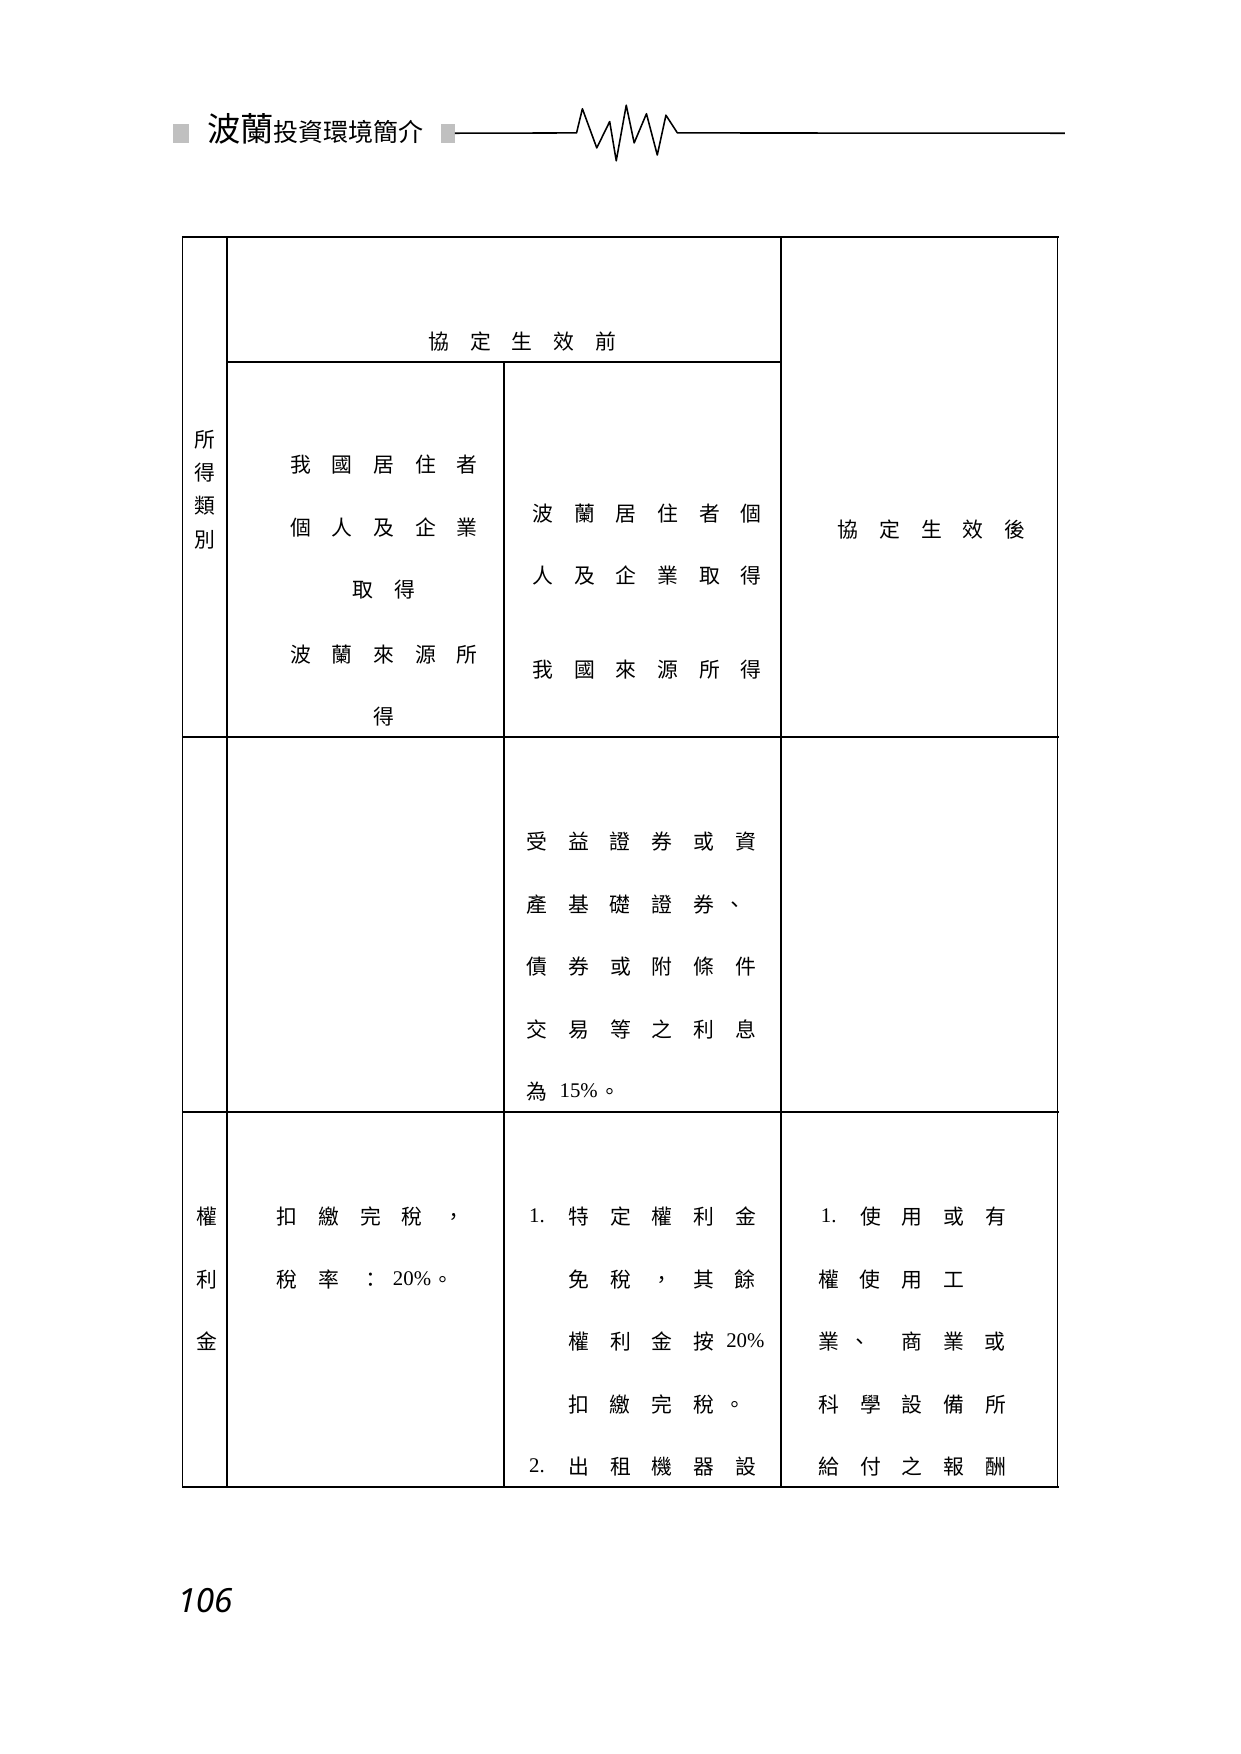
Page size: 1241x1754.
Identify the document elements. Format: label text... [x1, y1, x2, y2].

table_cell 受益證券或資產基礎證券、債券或附條件交易等之利息為15%。 [505, 738, 780, 1111]
table_cell 1.使用或有權使用工業、商業或科學設備所給付之報酬 [782, 1113, 1057, 1486]
table_cell 權利金 [183, 1113, 226, 1486]
table_header 協定生效前 [228, 238, 780, 361]
table_cell [782, 738, 1057, 1111]
table_cell 我國居住者個人及企業取得 波蘭來源所得 [228, 363, 503, 736]
table_cell 扣繳完稅，稅率：20%。 [228, 1113, 503, 1486]
table_header 協定生效後 [782, 238, 1057, 736]
table_header 所得類別 [183, 238, 226, 736]
table_cell 波蘭居住者個人及企業取得 我國來源所得 [505, 363, 780, 736]
table_cell [228, 738, 503, 1111]
table_cell 1.特定權利金免稅，其餘權利金按20%扣繳完稅。 2.出租機器設 [505, 1113, 780, 1486]
table_cell [183, 738, 226, 1111]
